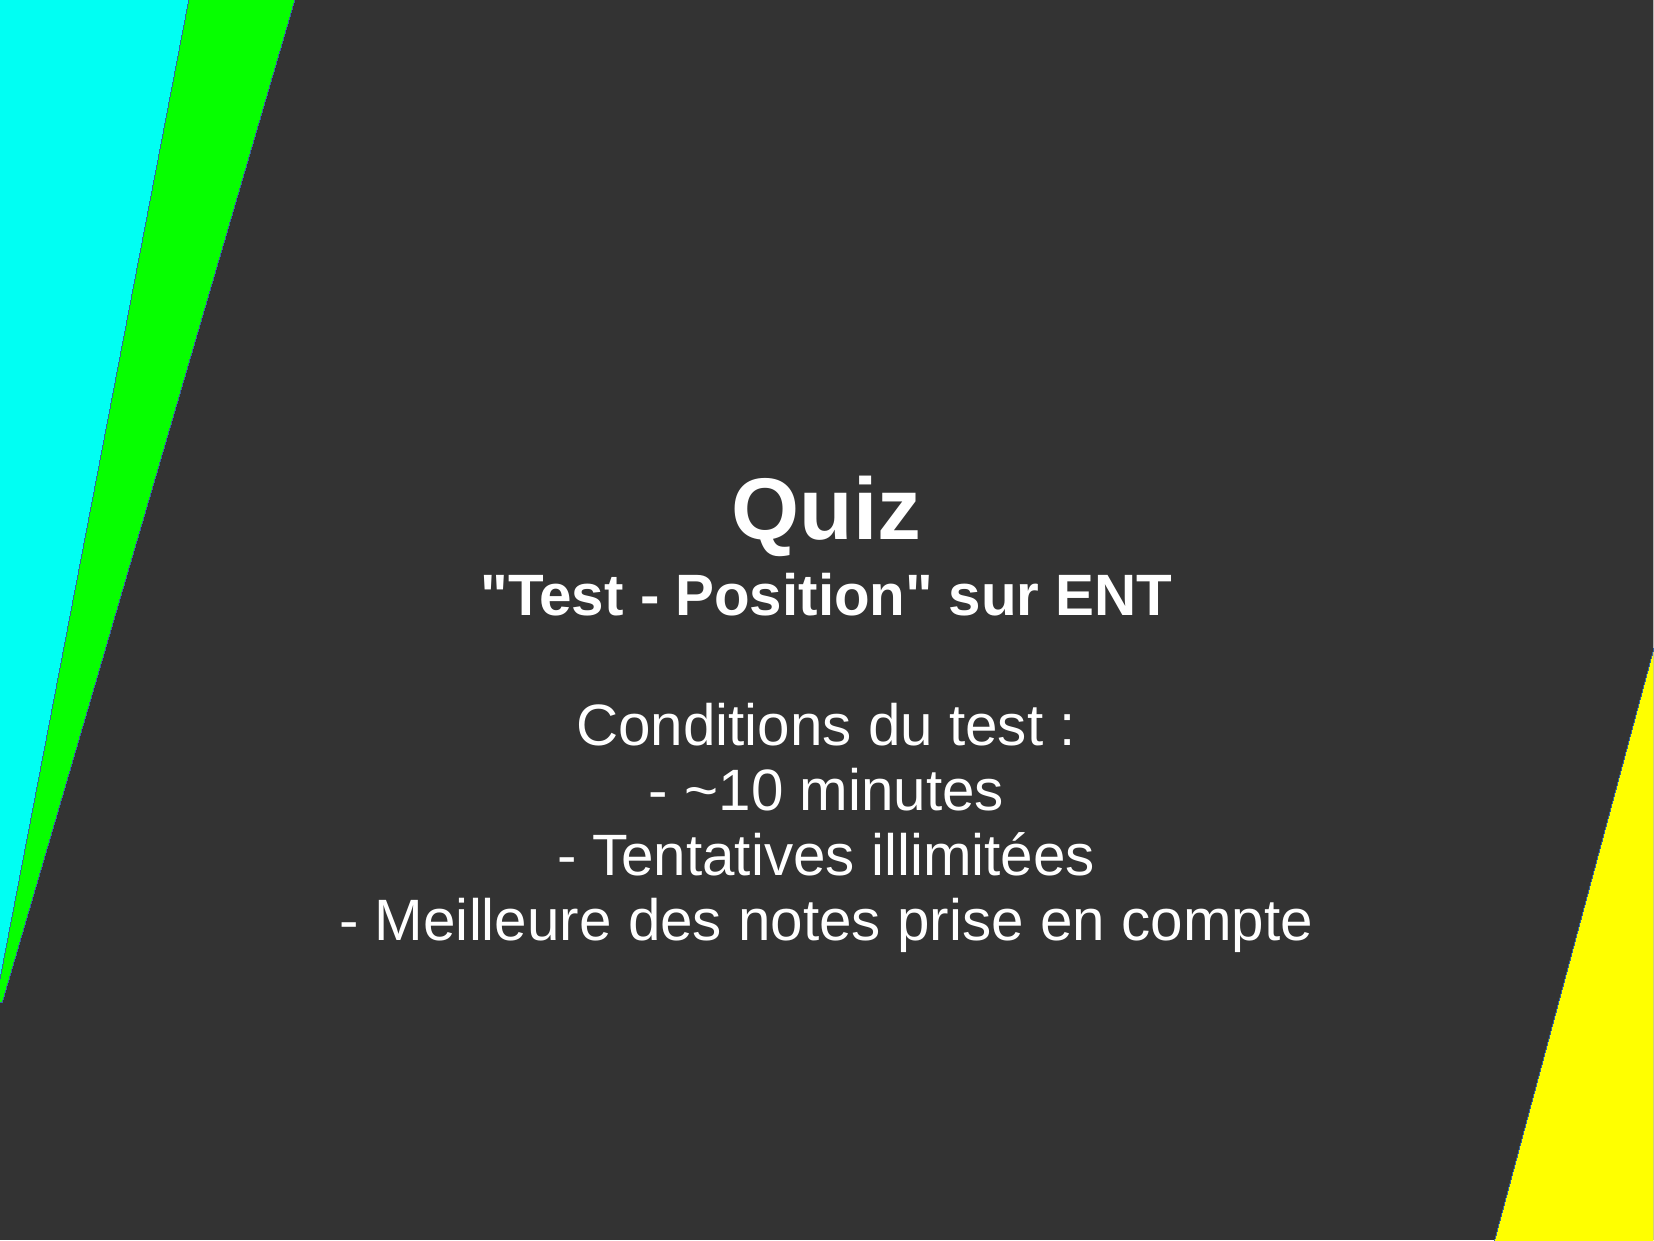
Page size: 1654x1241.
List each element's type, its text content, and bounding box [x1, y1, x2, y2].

text_box [0, 0, 295, 1003]
title Quiz [81, 460, 1622, 562]
text_box [1494, 647, 1654, 1241]
title "Test - Position" sur ENT Conditions du test : - ~10 minutes - Tentatives illimitées - Meilleure des notes prise en compte [31, 562, 1622, 953]
